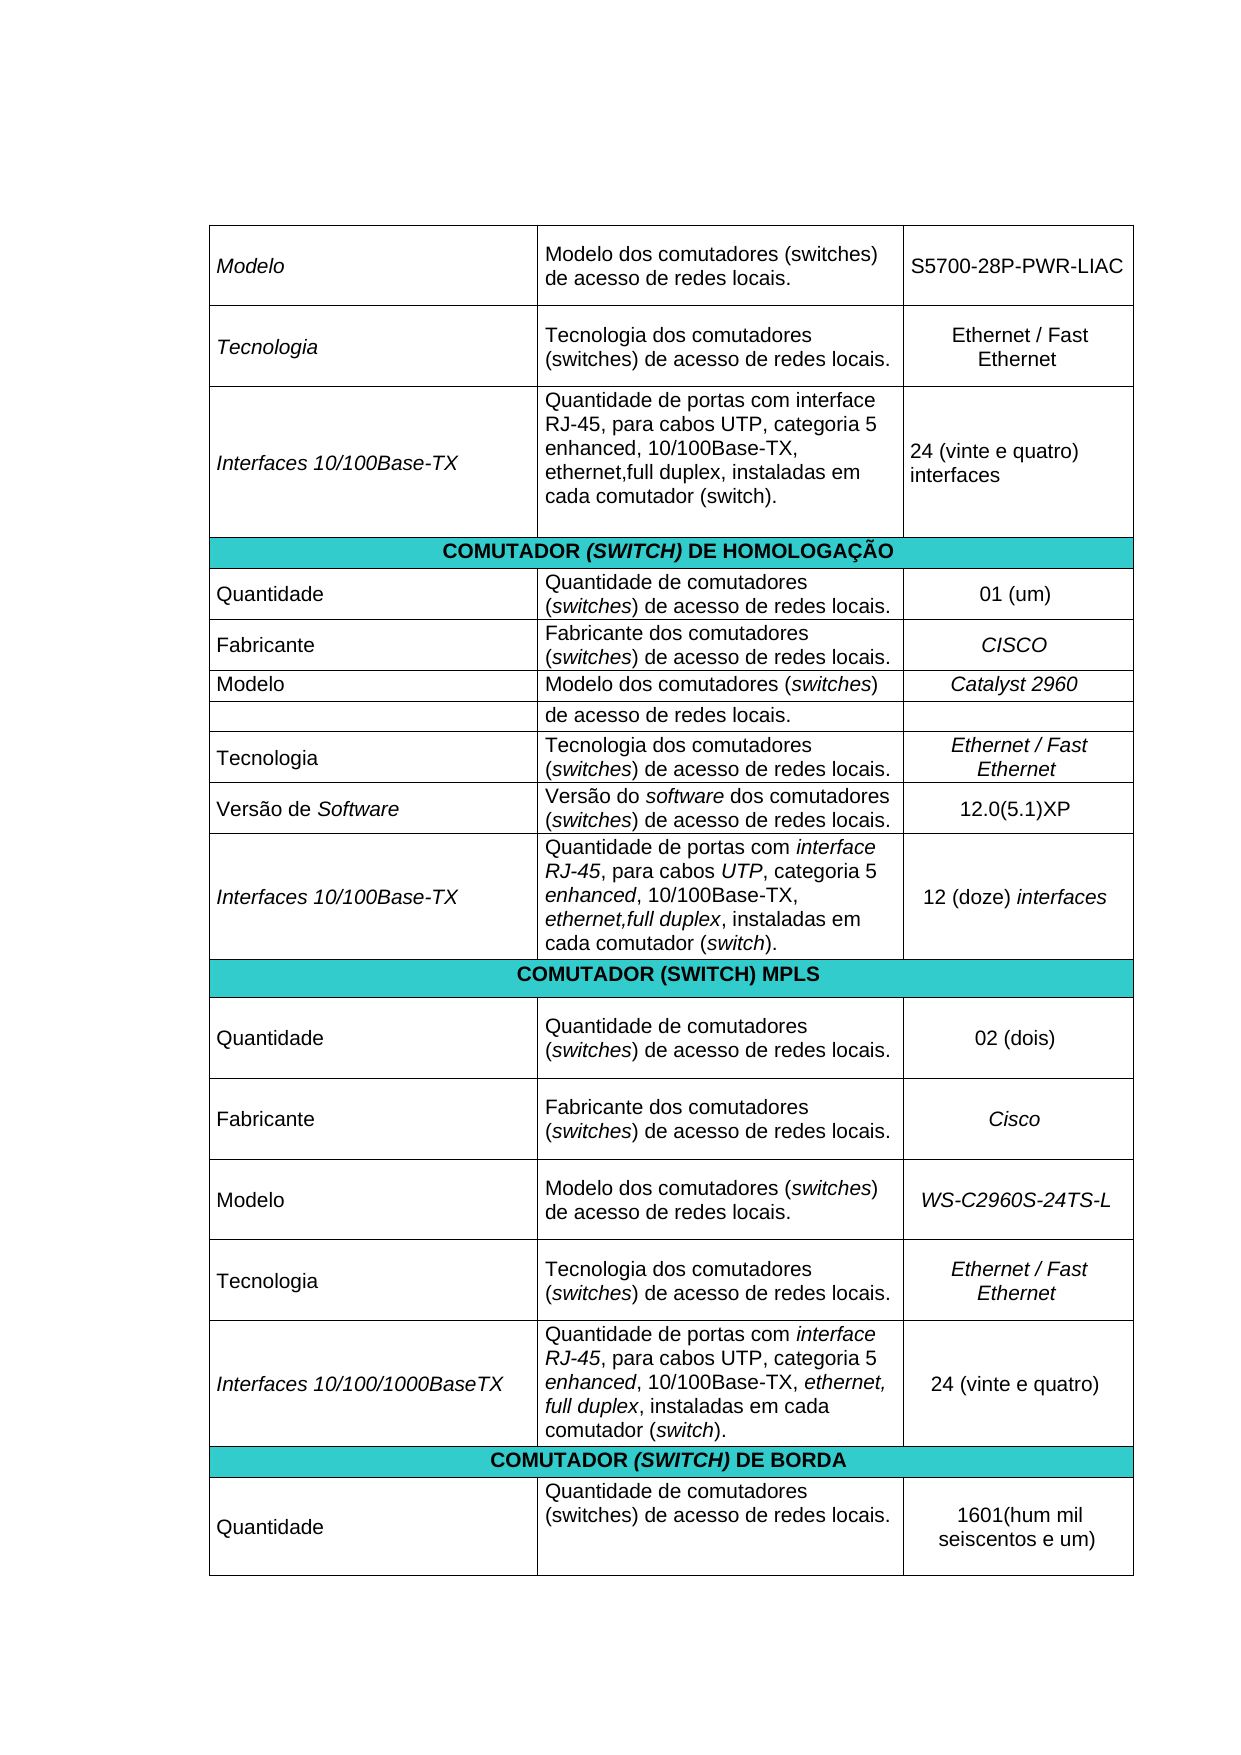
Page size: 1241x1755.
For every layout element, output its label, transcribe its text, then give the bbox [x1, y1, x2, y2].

table_cell 01 (um) [904, 569, 1133, 619]
table_cell [210, 702, 537, 731]
table_cell Modelo [210, 1160, 537, 1239]
table_cell COMUTADOR (SWITCH) DE HOMOLOGAÇÃO [210, 538, 1133, 568]
table_cell de acesso de redes locais. [538, 702, 903, 731]
table_cell Tecnologia [210, 732, 537, 782]
table_cell 12 (doze) interfaces [904, 834, 1133, 959]
table_cell 24 (vinte e quatro) interfaces [904, 387, 1133, 537]
table_cell Ethernet / Fast Ethernet [904, 1240, 1133, 1320]
table_cell Quantidade de portas com interface RJ-45, para cabos UTP, categoria 5 enhanced, 10/100Base-TX, ethernet,full duplex, instaladas em cada comutador (switch). [538, 387, 903, 537]
table_cell Tecnologia [210, 1240, 537, 1320]
table_cell Tecnologia dos comutadores (switches) de acesso de redes locais. [538, 306, 903, 386]
table_cell Modelo dos comutadores (switches) de acesso de redes locais. [538, 1160, 903, 1239]
table_cell Ethernet / Fast Ethernet [904, 732, 1133, 782]
table_cell 12.0(5.1)XP [904, 783, 1133, 833]
table_cell Quantidade de comutadores (switches) de acesso de redes locais. [538, 1478, 903, 1575]
table_cell Interfaces 10/100Base-TX [210, 387, 537, 537]
table_cell Catalyst 2960 [904, 671, 1133, 701]
table_cell Interfaces 10/100/1000BaseTX [210, 1321, 537, 1446]
table_cell Quantidade [210, 1478, 537, 1575]
table_cell 1601(hum mil seiscentos e um) [904, 1478, 1133, 1575]
table_cell Modelo dos comutadores (switches) de acesso de redes locais. [538, 226, 903, 305]
table_cell 02 (dois) [904, 998, 1133, 1078]
table_cell Cisco [904, 1079, 1133, 1158]
table_cell Tecnologia dos comutadores (switches) de acesso de redes locais. [538, 732, 903, 782]
table_cell Tecnologia [210, 306, 537, 386]
table_cell Fabricante dos comutadores (switches) de acesso de redes locais. [538, 1079, 903, 1158]
table_cell Fabricante dos comutadores (switches) de acesso de redes locais. [538, 620, 903, 670]
table_cell Fabricante [210, 620, 537, 670]
table_cell Fabricante [210, 1079, 537, 1158]
table_cell Quantidade [210, 998, 537, 1078]
table_cell Interfaces 10/100Base-TX [210, 834, 537, 959]
table_cell S5700-28P-PWR-LIAC [904, 226, 1133, 305]
table_cell Modelo dos comutadores (switches) [538, 671, 903, 701]
table_cell CISCO [904, 620, 1133, 670]
table_cell COMUTADOR (SWITCH) DE BORDA [210, 1447, 1133, 1477]
table_cell Versão de Software [210, 783, 537, 833]
table_cell 24 (vinte e quatro) [904, 1321, 1133, 1446]
table_cell [904, 702, 1133, 731]
table_cell Versão do software dos comutadores (switches) de acesso de redes locais. [538, 783, 903, 833]
table_cell Quantidade de portas com interface RJ-45, para cabos UTP, categoria 5 enhanced, 10/100Base-TX, ethernet,full duplex, instaladas em cada comutador (switch). [538, 834, 903, 959]
table_cell Quantidade [210, 569, 537, 619]
table_cell COMUTADOR (SWITCH) MPLS [210, 960, 1133, 997]
table_cell Quantidade de comutadores (switches) de acesso de redes locais. [538, 998, 903, 1078]
table_cell Tecnologia dos comutadores (switches) de acesso de redes locais. [538, 1240, 903, 1320]
table_cell Quantidade de portas com interface RJ-45, para cabos UTP, categoria 5 enhanced, 10/100Base-TX, ethernet, full duplex, instaladas em cada comutador (switch). [538, 1321, 903, 1446]
table_cell Ethernet / Fast Ethernet [904, 306, 1133, 386]
table_cell Modelo [210, 226, 537, 305]
table_cell Modelo [210, 671, 537, 701]
table_cell WS-C2960S-24TS-L [904, 1160, 1133, 1239]
table_cell Quantidade de comutadores (switches) de acesso de redes locais. [538, 569, 903, 619]
